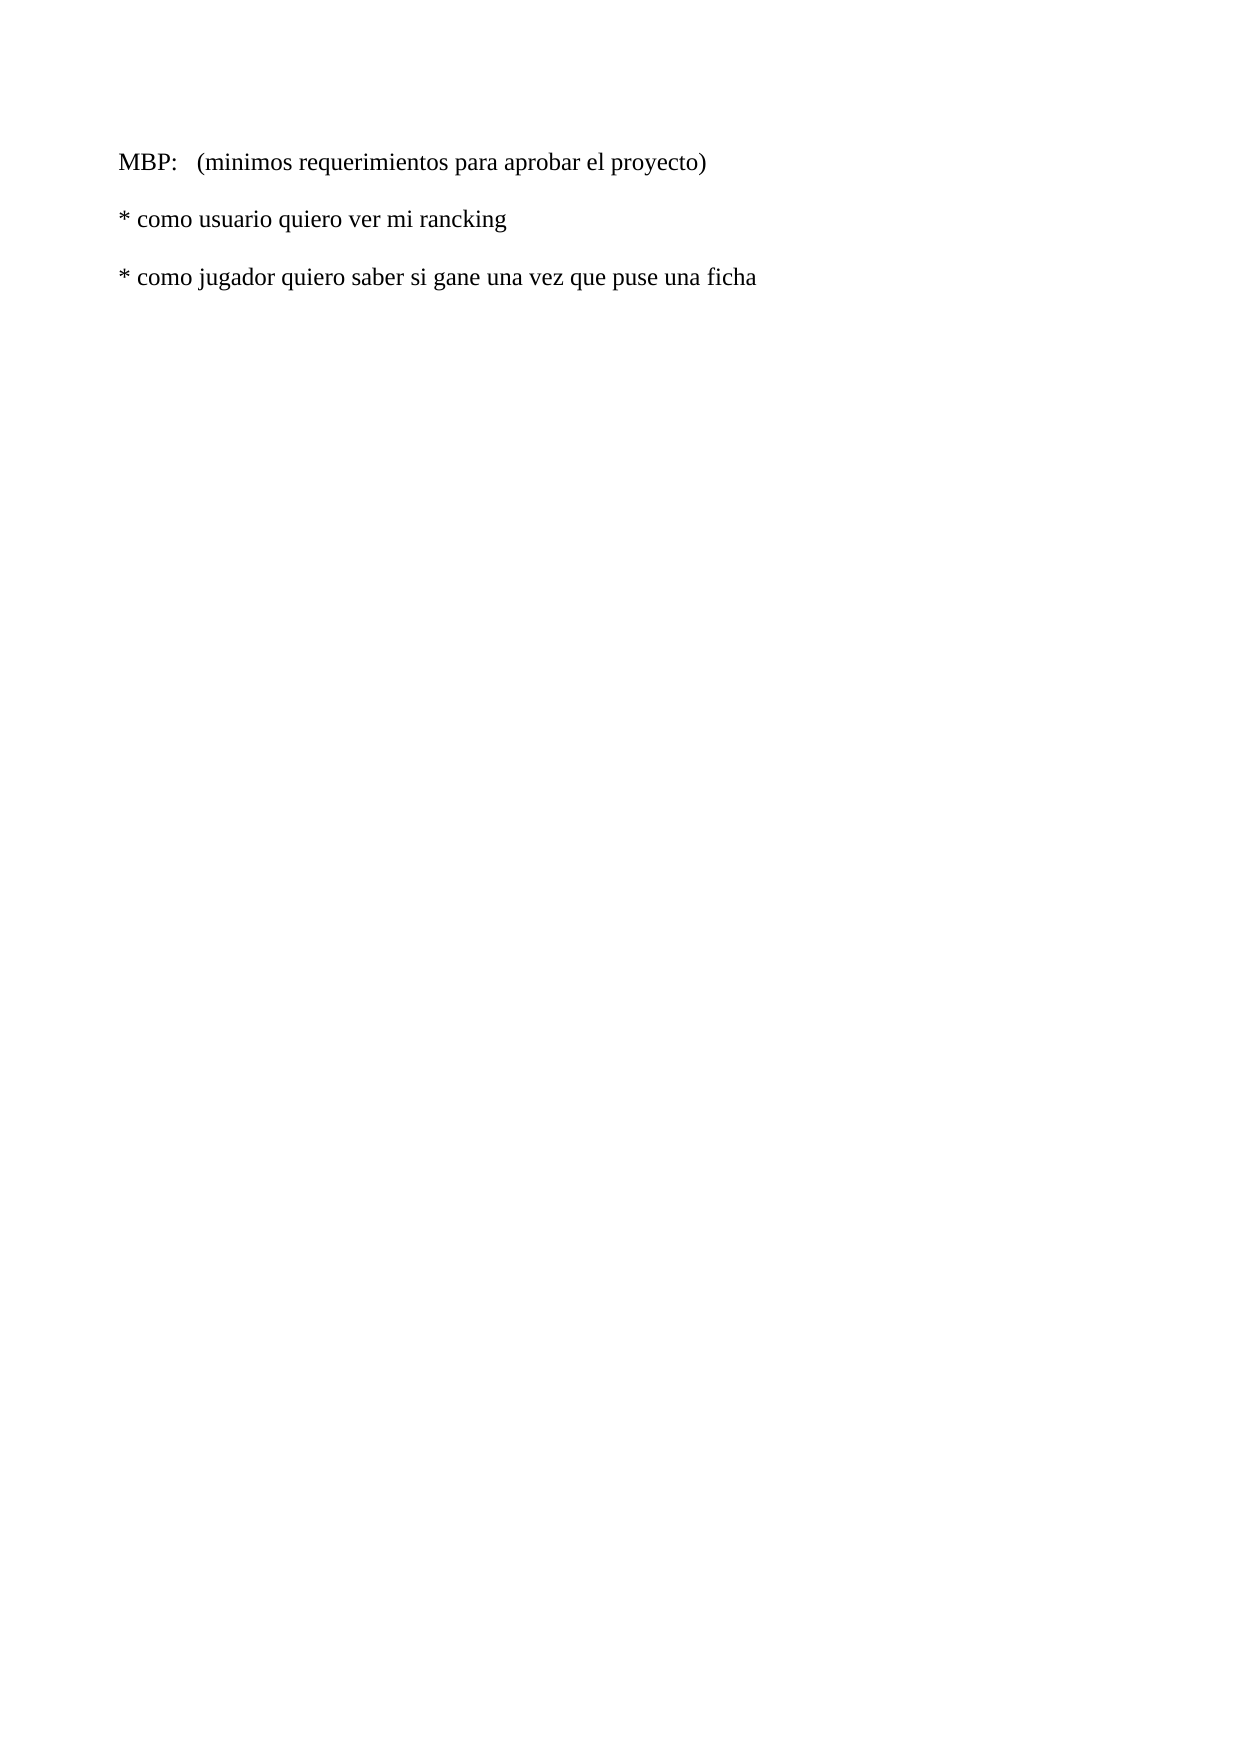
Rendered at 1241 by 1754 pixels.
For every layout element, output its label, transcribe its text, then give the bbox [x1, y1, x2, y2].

text * como jugador quiero saber si gane una vez que puse una ficha [118, 262, 1122, 291]
text * como usuario quiero ver mi rancking [118, 204, 1122, 233]
text MBP: (minimos requerimientos para aprobar el proyecto) [118, 147, 1122, 176]
